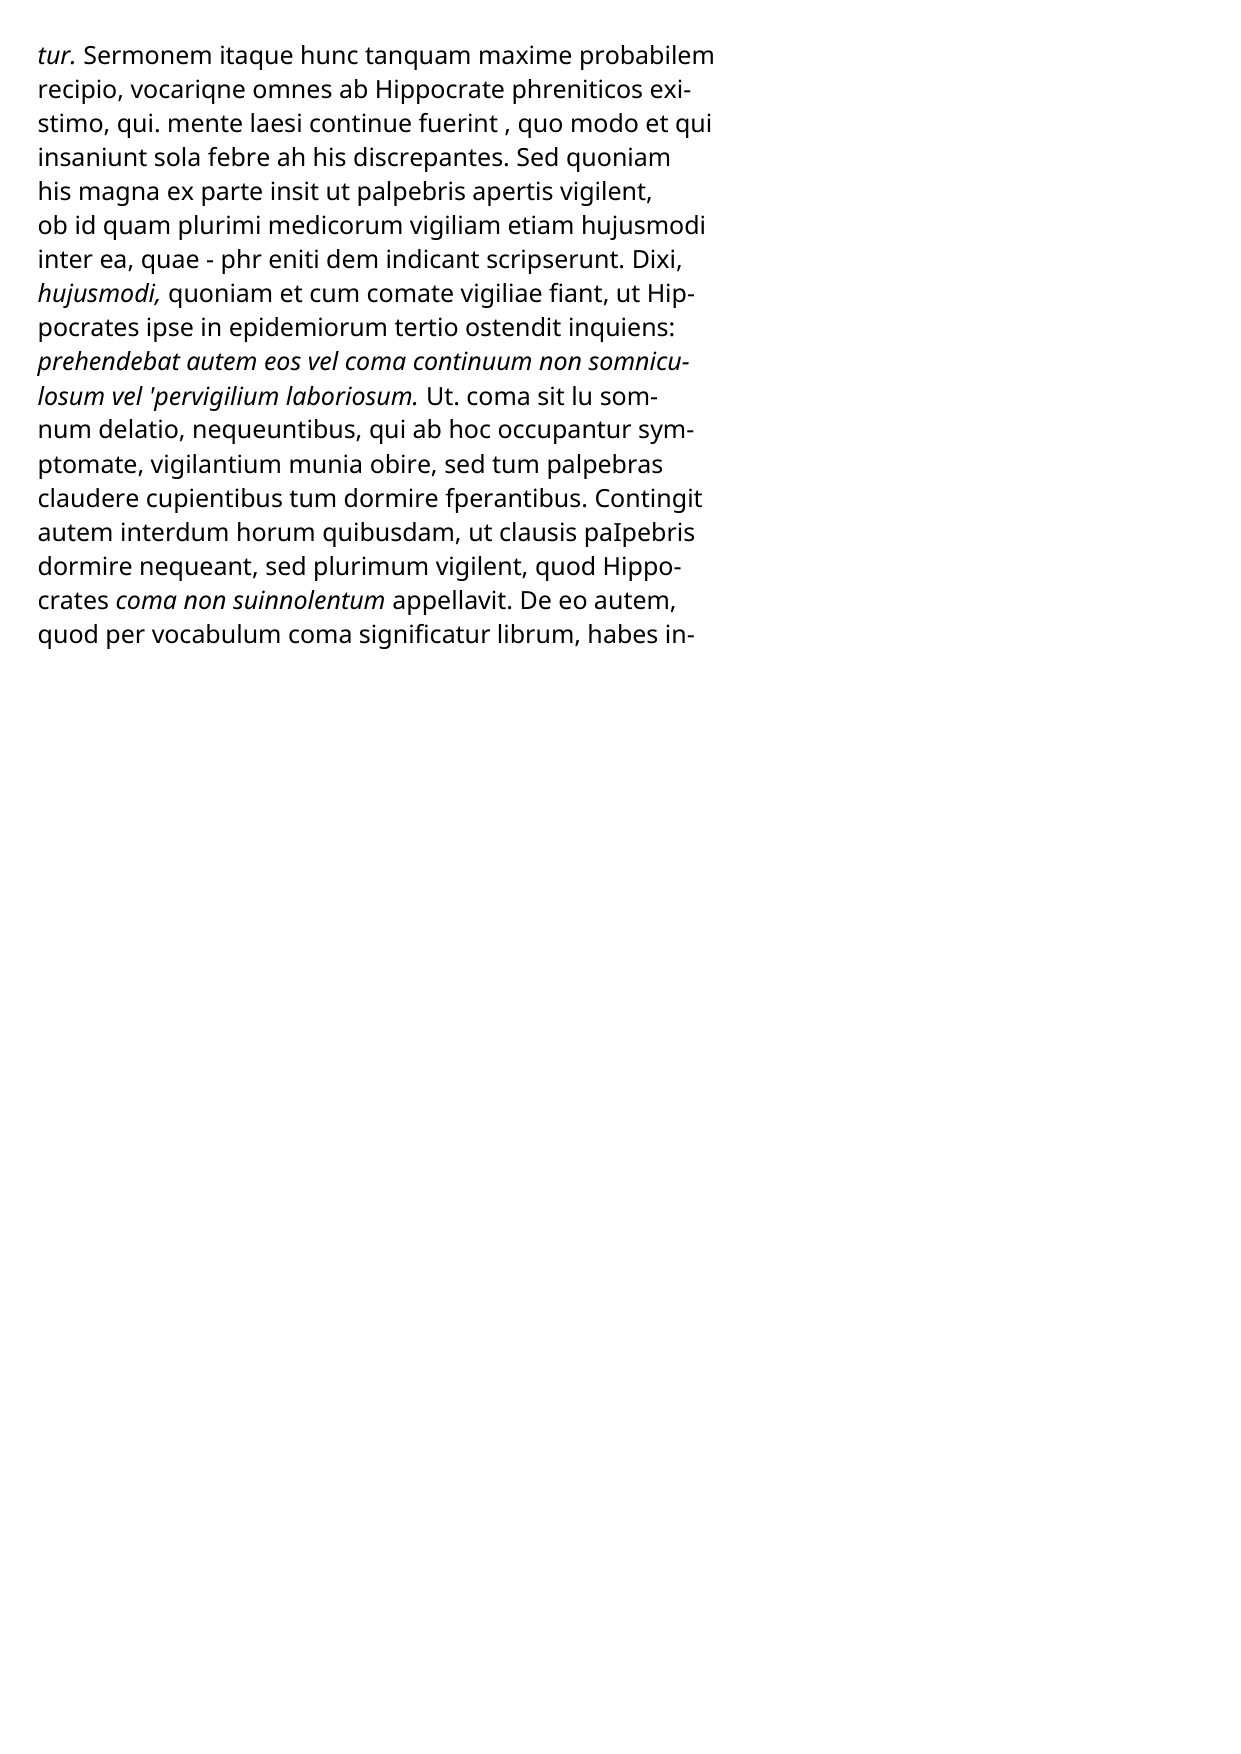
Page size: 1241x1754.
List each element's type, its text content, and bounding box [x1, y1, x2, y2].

text tur. Sermonem itaque hunc tanquam maxime probabilem recipio, vocariqne omnes ab Hippocrate phreniticos exi- stimo, qui. mente laesi continue fuerint , quo modo et qui insaniunt sola febre ah his discrepantes. Sed quoniam his magna ex parte insit ut palpebris apertis vigilent, ob id quam plurimi medicorum vigiliam etiam hujusmodi inter ea, quae - phr eniti dem indicant scripserunt. Dixi, hujusmodi, quoniam et cum comate vigiliae fiant, ut Hip- pocrates ipse in epidemiorum tertio ostendit inquiens: prehendebat autem eos vel coma continuum non somnicu- losum vel 'pervigilium laboriosum. Ut. coma sit lu som- num delatio, nequeuntibus, qui ab hoc occupantur sym- ptomate, vigilantium munia obire, sed tum palpebras claudere cupientibus tum dormire fperantibus. Contingit autem interdum horum quibusdam, ut clausis paIpebris dormire nequeant, sed plurimum vigilent, quod Hippo- crates coma non suinnolentum appellavit. De eo autem, quod per vocabulum coma significatur librum, habes in- [37, 37, 1203, 651]
